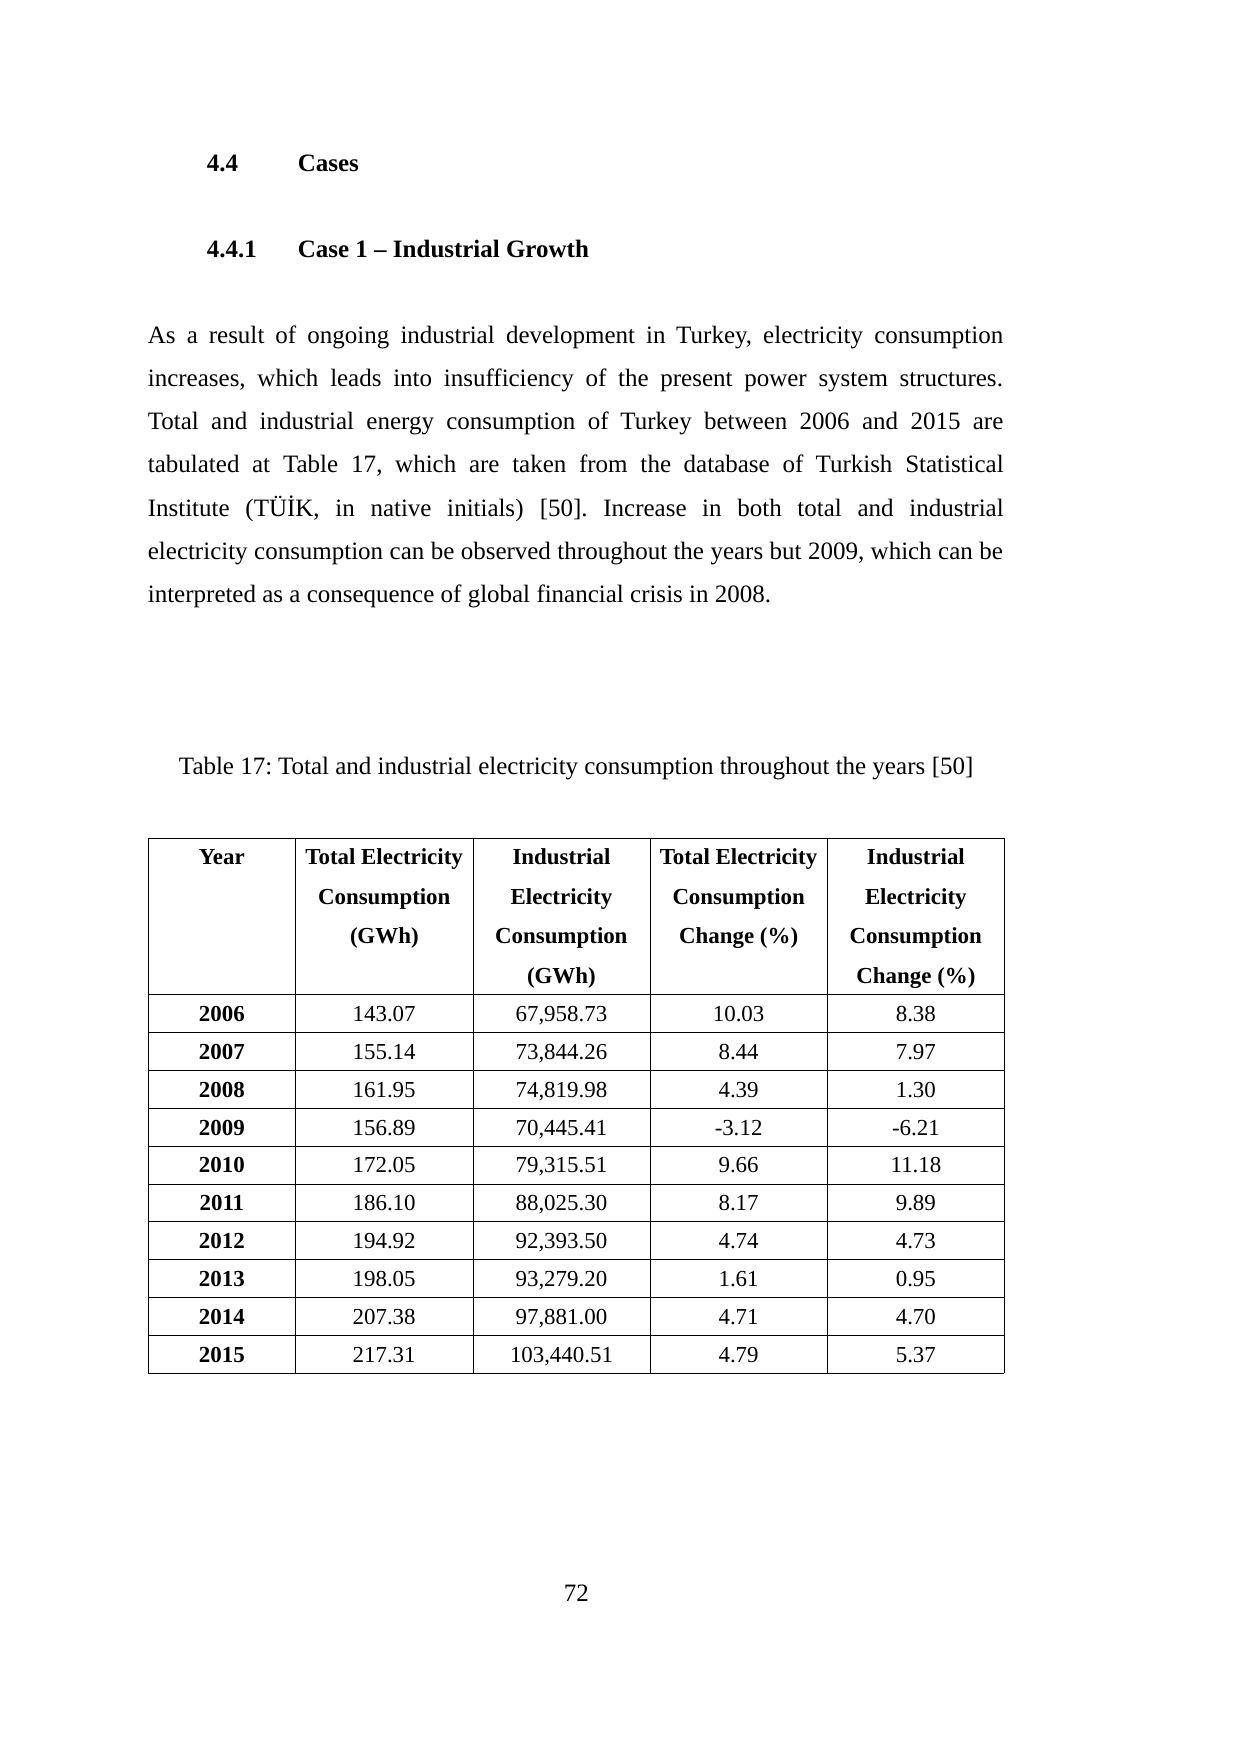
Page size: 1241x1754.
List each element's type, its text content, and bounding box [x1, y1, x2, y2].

table_cell 8.17 [651, 1185, 827, 1221]
table_cell 2006 [149, 995, 295, 1032]
table_cell 2015 [149, 1336, 295, 1373]
table_cell 2009 [149, 1109, 295, 1146]
table_cell 93,279.20 [474, 1260, 650, 1297]
table_header Total Electricity Consumption Change (%) [651, 839, 827, 994]
table_header Industrial Electricity Consumption (GWh) [474, 839, 650, 994]
table_cell 161.95 [296, 1071, 473, 1108]
table_cell 143.07 [296, 995, 473, 1032]
table_cell 4.71 [651, 1298, 827, 1335]
table_header Industrial Electricity Consumption Change (%) [828, 839, 1004, 994]
table_cell 9.89 [828, 1185, 1004, 1221]
table_cell 2008 [149, 1071, 295, 1108]
table_cell 156.89 [296, 1109, 473, 1146]
table_cell 4.39 [651, 1071, 827, 1108]
table_cell -6.21 [828, 1109, 1004, 1146]
table_cell 97,881.00 [474, 1298, 650, 1335]
table_cell 155.14 [296, 1033, 473, 1070]
table_cell 8.44 [651, 1033, 827, 1070]
table_cell 2011 [149, 1185, 295, 1221]
table_cell 4.79 [651, 1336, 827, 1373]
table_cell 10.03 [651, 995, 827, 1032]
table_header Year [149, 839, 295, 994]
table_cell 9.66 [651, 1147, 827, 1183]
table_cell 67,958.73 [474, 995, 650, 1032]
table_cell 1.61 [651, 1260, 827, 1297]
table_cell 2010 [149, 1147, 295, 1183]
text As a result of ongoing industrial development in Turkey, electricity consumption increases, which leads into insufficiency of the present power system structures. Total and industrial energy consumption of Turkey between 2006 and 2015 are tabulated at Table 17, which are taken from the database of Turkish Statistical Institute (TÜİK, in native initials) [50]. Increase in both total and industrial electricity consumption can be observed throughout the years but 2009, which can be interpreted as a consequence of global financial crisis in 2008. [148, 320, 1004, 608]
text Table 17: Total and industrial electricity consumption throughout the years [50] [148, 751, 1004, 780]
table_cell -3.12 [651, 1109, 827, 1146]
table_cell 11.18 [828, 1147, 1004, 1183]
table_header Total Electricity Consumption (GWh) [296, 839, 473, 994]
table_cell 4.74 [651, 1222, 827, 1259]
list Case 1 – Industrial Growth [207, 234, 1004, 263]
table_cell 172.05 [296, 1147, 473, 1183]
table_cell 207.38 [296, 1298, 473, 1335]
table_cell 103,440.51 [474, 1336, 650, 1373]
table_cell 2012 [149, 1222, 295, 1259]
table_cell 92,393.50 [474, 1222, 650, 1259]
table_cell 2013 [149, 1260, 295, 1297]
table_cell 198.05 [296, 1260, 473, 1297]
table_cell 217.31 [296, 1336, 473, 1373]
table_cell 88,025.30 [474, 1185, 650, 1221]
table_cell 74,819.98 [474, 1071, 650, 1108]
table_cell 4.73 [828, 1222, 1004, 1259]
table_cell 194.92 [296, 1222, 473, 1259]
table_cell 7.97 [828, 1033, 1004, 1070]
list Cases [207, 148, 1004, 176]
table_cell 186.10 [296, 1185, 473, 1221]
table_cell 79,315.51 [474, 1147, 650, 1183]
table_cell 2007 [149, 1033, 295, 1070]
table_cell 8.38 [828, 995, 1004, 1032]
table_cell 1.30 [828, 1071, 1004, 1108]
table_cell 0.95 [828, 1260, 1004, 1297]
table_cell 70,445.41 [474, 1109, 650, 1146]
table_cell 73,844.26 [474, 1033, 650, 1070]
table_cell 4.70 [828, 1298, 1004, 1335]
table_cell 2014 [149, 1298, 295, 1335]
table_cell 5.37 [828, 1336, 1004, 1373]
